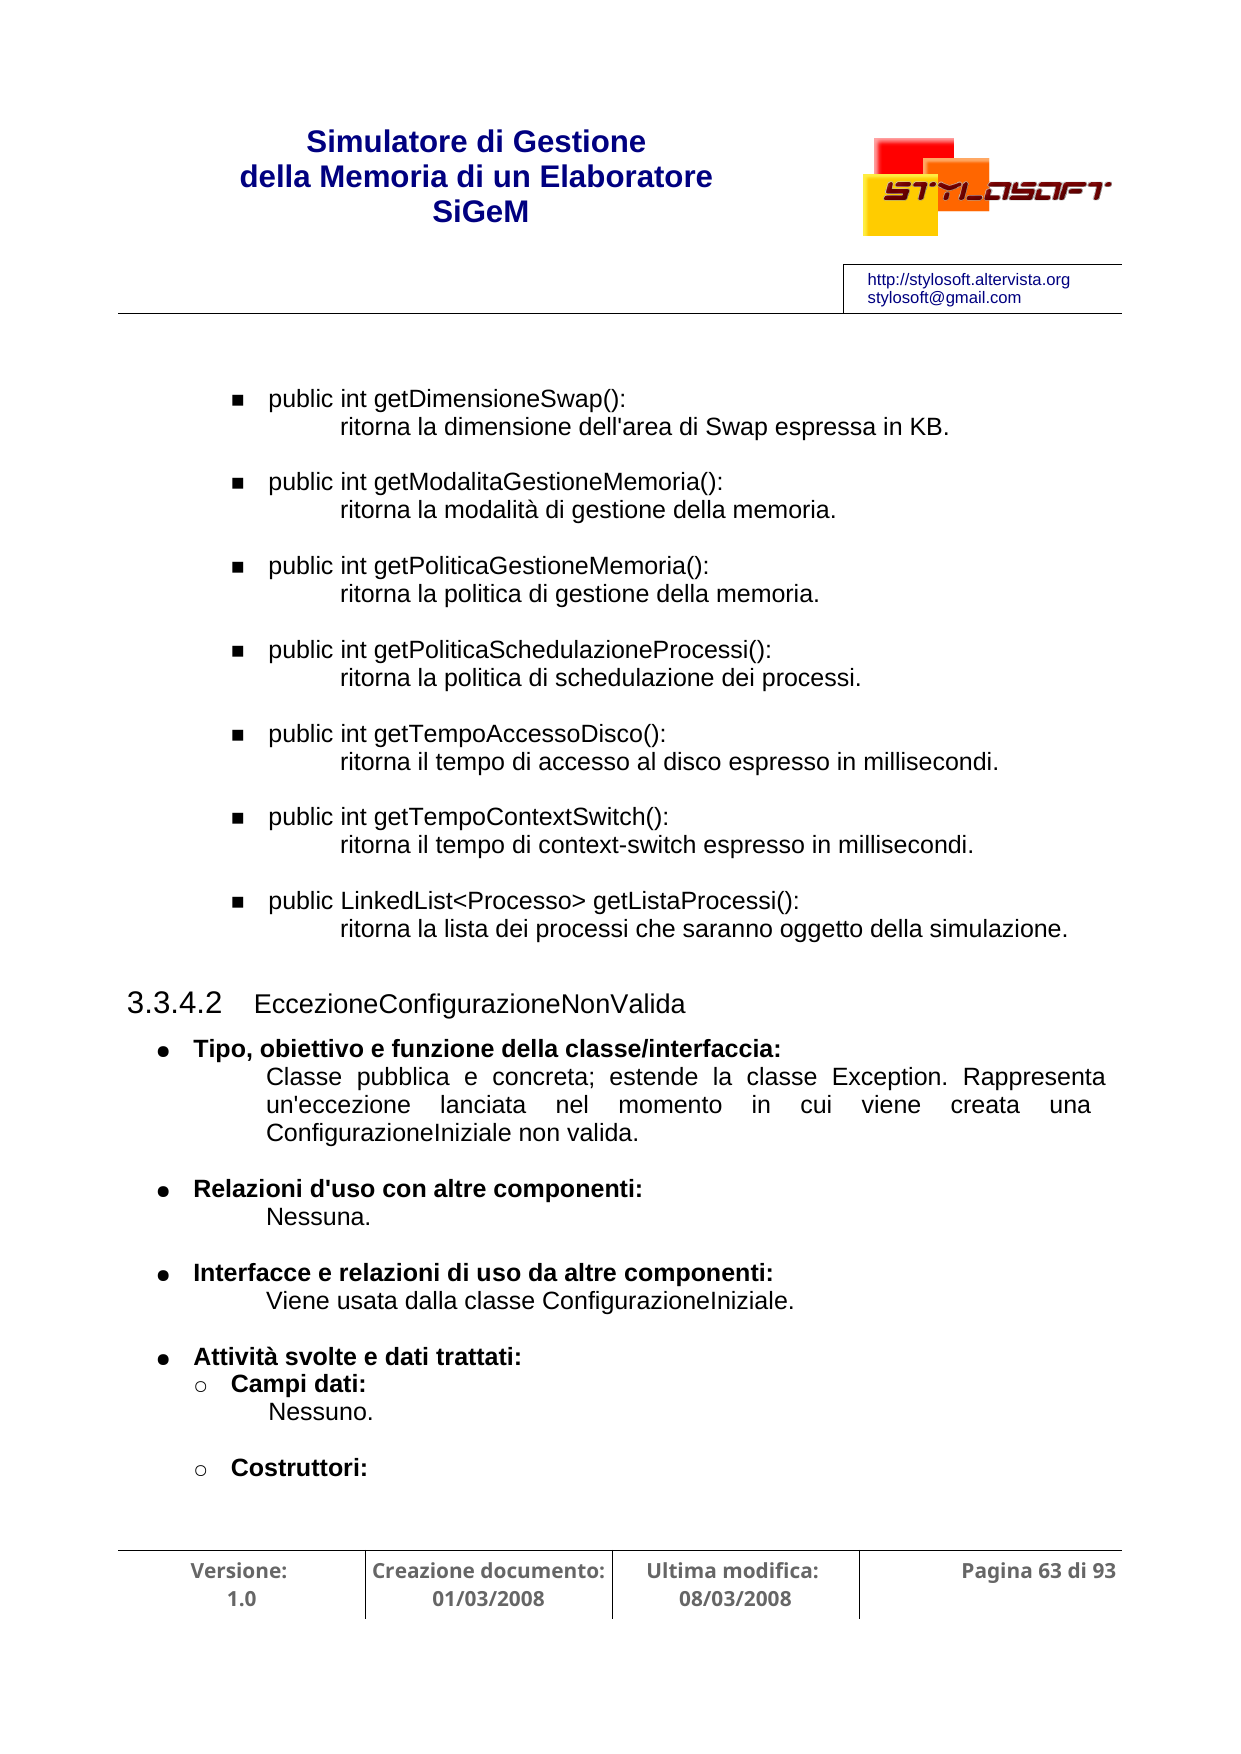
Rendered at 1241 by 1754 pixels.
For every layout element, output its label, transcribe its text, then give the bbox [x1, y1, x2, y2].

list public int getTempoContextSwitch(): [231, 803, 1122, 831]
picture [848, 123, 1117, 247]
list Attività svolte e dati trattati: [156, 1342, 1122, 1370]
list public int getDimensioneSwap(): [231, 384, 1122, 412]
list Nessuno. [231, 1398, 1122, 1426]
list Nessuna. [156, 1203, 1122, 1231]
list Interfacce e relazioni di uso da altre componenti: [156, 1258, 1122, 1286]
list Classe pubblica e concreta; estende la classe Exception. Rappresenta un'eccezione lanciata nel momento in cui viene creata una ConfigurazioneIniziale non valida. [156, 1063, 1122, 1147]
list public int getModalitaGestioneMemoria(): [231, 468, 1122, 496]
text ritorna il tempo di accesso al disco espresso in millisecondi. [118, 747, 1122, 775]
text ritorna la dimensione dell'area di Swap espressa in KB. [118, 412, 1122, 440]
text ritorna la politica di schedulazione dei processi. [118, 664, 1122, 692]
list Campi dati: [193, 1370, 1122, 1398]
list Tipo, obiettivo e funzione della classe/interfaccia: [156, 1035, 1122, 1063]
text ritorna la lista dei processi che saranno oggetto della simulazione. [118, 915, 1122, 943]
list Relazioni d'uso con altre componenti: [156, 1175, 1122, 1203]
text ritorna il tempo di context-switch espresso in millisecondi. [118, 831, 1122, 859]
list public int getTempoAccessoDisco(): [231, 719, 1122, 747]
text ritorna la modalità di gestione della memoria. [118, 496, 1122, 524]
list public int getPoliticaGestioneMemoria(): [231, 552, 1122, 580]
list Viene usata dalla classe ConfigurazioneIniziale. [156, 1286, 1122, 1314]
list public int getPoliticaSchedulazioneProcessi(): [231, 636, 1122, 664]
list Costruttori: [193, 1454, 1122, 1482]
text ritorna la politica di gestione della memoria. [118, 580, 1122, 608]
list public LinkedList<Processo> getListaProcessi(): [231, 887, 1122, 915]
subtitle EccezioneConfigurazioneNonValida [118, 986, 1122, 1020]
